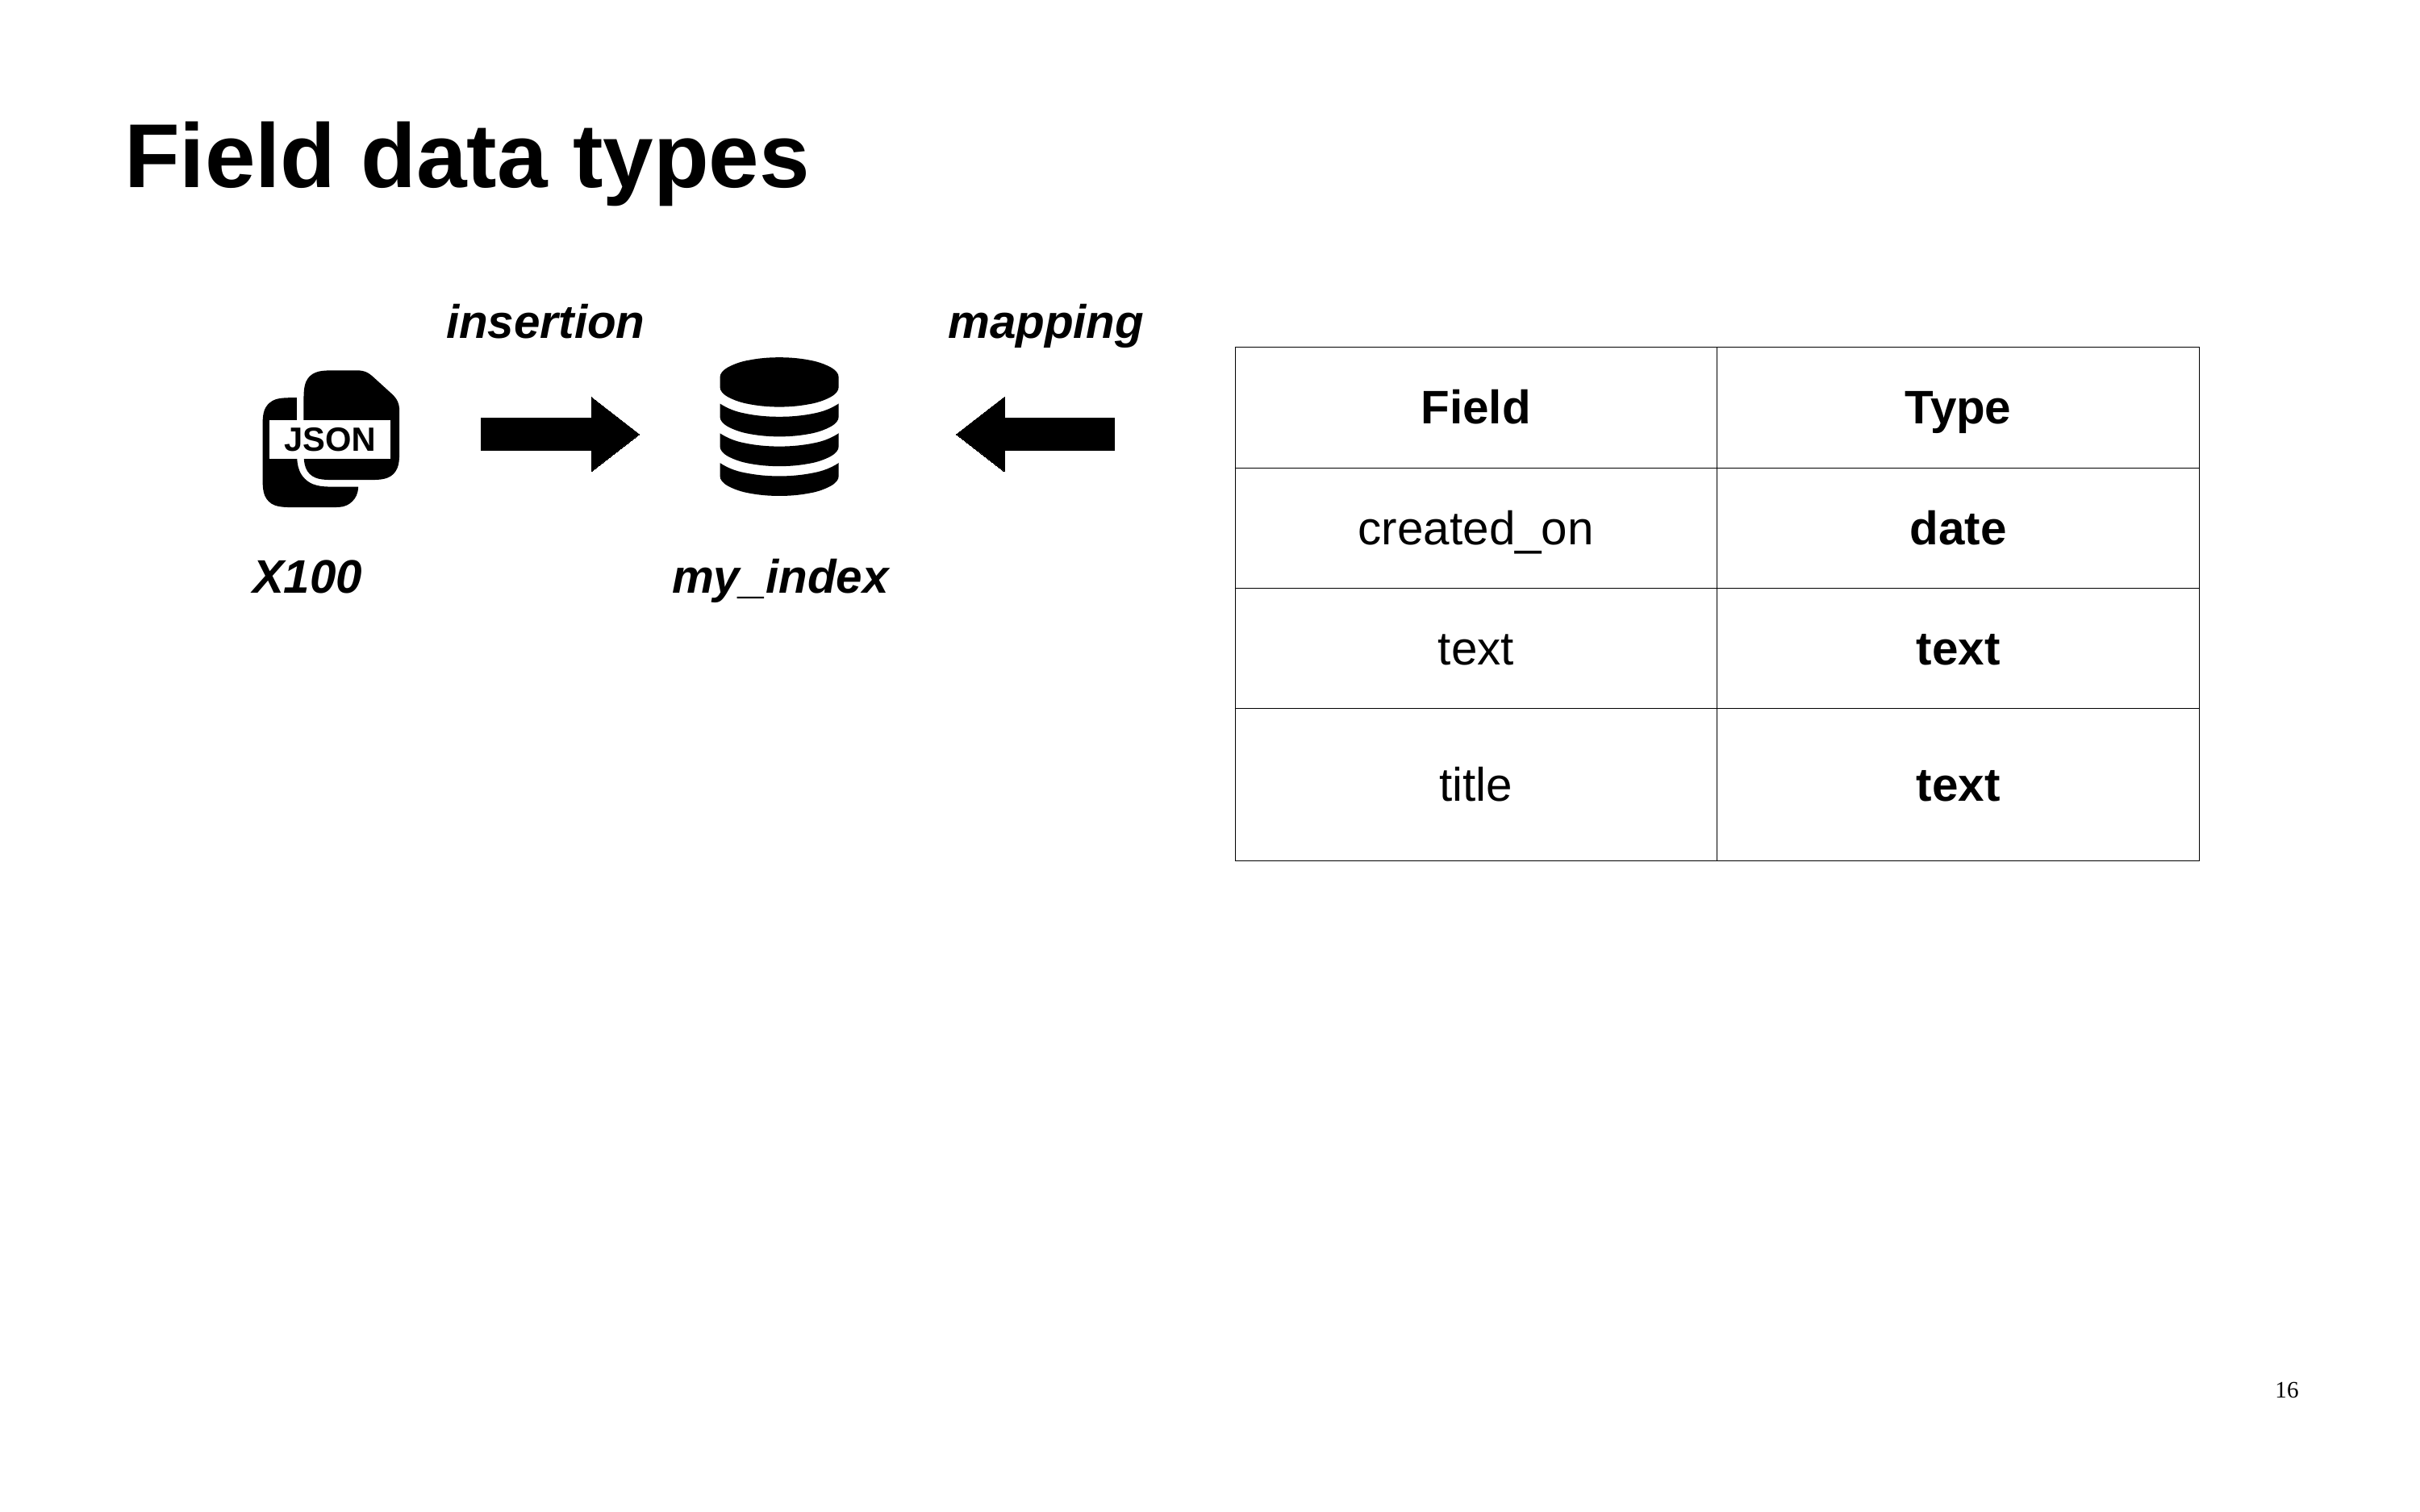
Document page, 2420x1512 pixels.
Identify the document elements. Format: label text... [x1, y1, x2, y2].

text_box [956, 397, 1115, 472]
text_box insertion [400, 266, 691, 370]
text_box [481, 397, 640, 472]
text_box Field data types [112, 61, 1287, 251]
table_cell text [1717, 589, 2199, 708]
table_cell created_on [1236, 469, 1717, 588]
picture [248, 356, 414, 522]
table_cell date [1717, 469, 2199, 588]
text_box mapping [900, 266, 1191, 370]
text_box my_index [636, 521, 926, 625]
text_box X100 [235, 521, 380, 625]
table_cell text [1236, 589, 1717, 708]
text_box JSON [269, 420, 390, 459]
table_cell title [1236, 709, 1717, 860]
table_header Field [1236, 348, 1717, 468]
picture [711, 357, 850, 496]
table_cell text [1717, 709, 2199, 860]
table_header Type [1717, 348, 2199, 468]
